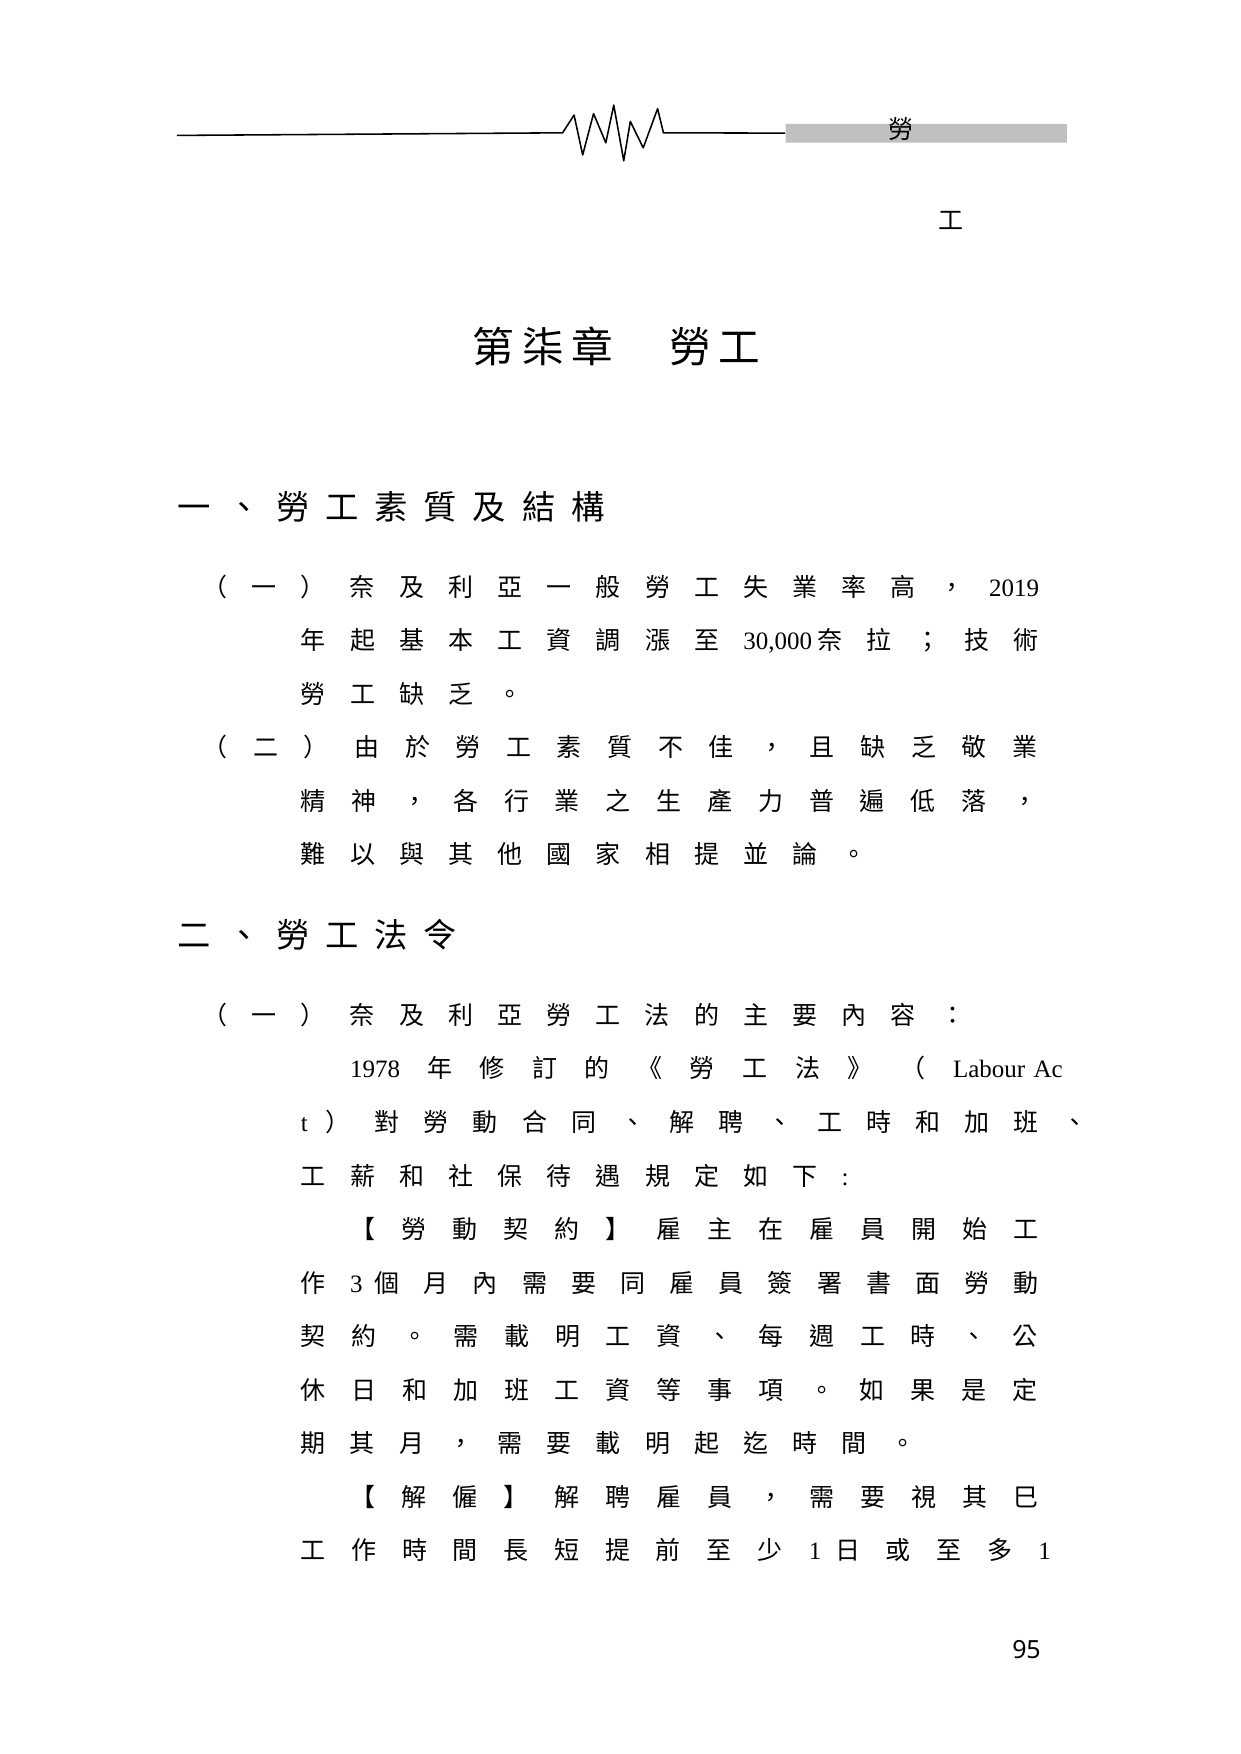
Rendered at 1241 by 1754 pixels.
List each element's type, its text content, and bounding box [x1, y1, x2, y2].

text 【解僱】解聘雇員，需要視其巳工作時間長短提前至少1日或至多1 [276, 1469, 1063, 1576]
text 二、勞工法令 [178, 906, 1063, 960]
text 一、勞工素質及結構 [178, 478, 1063, 532]
text 【勞動契約】雇主在雇員開始工作3個月內需要同雇員簽署書面勞動契約。需載明工資、每週工時、公休日和加班工資等事項。如果是定期其月，需要載明起迄時間。 [276, 1201, 1063, 1469]
text （二）由於勞工素質不佳，且缺乏敬業精神，各行業之生產力普遍低落，難以與其他國家相提並論。 [202, 719, 1063, 880]
text 1978年修訂的《勞工法》（Labour Act）對勞動合同、解聘、工時和加班、工薪和社保待遇規定如下: [276, 1040, 1063, 1201]
text （一）奈及利亞勞工法的主要內容： [202, 987, 1063, 1040]
text 第柒章 勞工 [178, 291, 1063, 398]
text （一）奈及利亞一般勞工失業率高，2019年起基本工資調漲至30,000奈拉；技術勞工缺乏。 [202, 558, 1063, 719]
